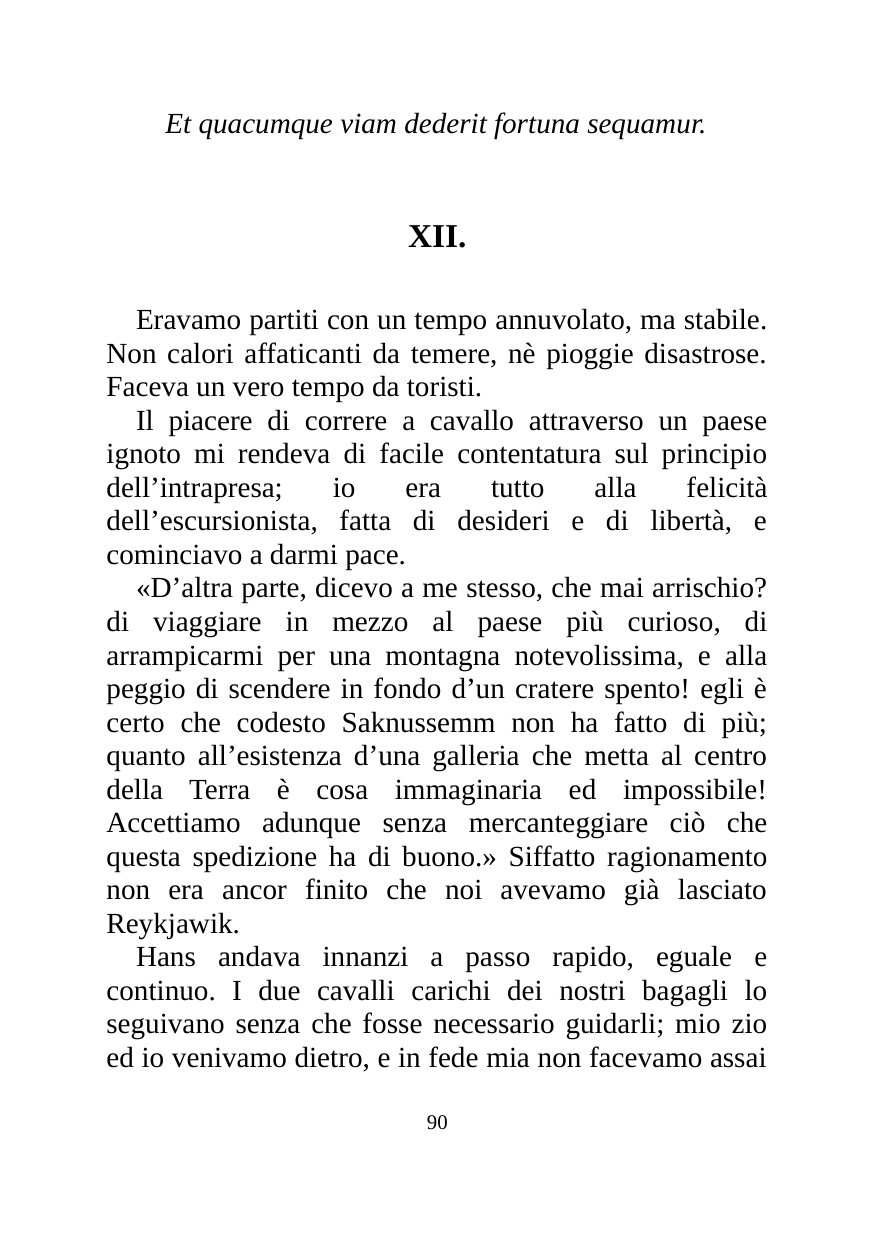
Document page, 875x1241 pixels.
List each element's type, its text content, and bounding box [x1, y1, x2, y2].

text Il piacere di correre a cavallo attraverso un paese ignoto mi rendeva di facile contentatura sul principio dell’intrapresa; io era tutto alla felicità dell’escursionista, fatta di desideri e di libertà, e cominciavo a darmi pace. [106, 403, 768, 571]
text Et quacumque viam dederit fortuna sequamur. [106, 106, 768, 140]
subtitle XII. [106, 217, 768, 255]
text «D’altra parte, dicevo a me stesso, che mai arrischio? di viaggiare in mezzo al paese più curioso, di arrampicarmi per una montagna notevolissima, e alla peggio di scendere in fondo d’un cratere spento! egli è certo che codesto Saknussemm non ha fatto di più; quanto all’esistenza d’una galleria che metta al centro della Terra è cosa immaginaria ed impossibile! Accettiamo adunque senza mercanteggiare ciò che questa spedizione ha di buono.» Siffatto ragionamento non era ancor finito che noi avevamo già lasciato Reykjawik. [106, 571, 768, 939]
text Hans andava innanzi a passo rapido, eguale e continuo. I due cavalli carichi dei nostri bagagli lo seguivano senza che fosse necessario guidarli; mio zio ed io venivamo dietro, e in fede mia non facevamo assai [106, 939, 768, 1074]
text Eravamo partiti con un tempo annuvolato, ma stabile. Non calori affaticanti da temere, nè pioggie disastrose. Faceva un vero tempo da toristi. [106, 302, 768, 403]
